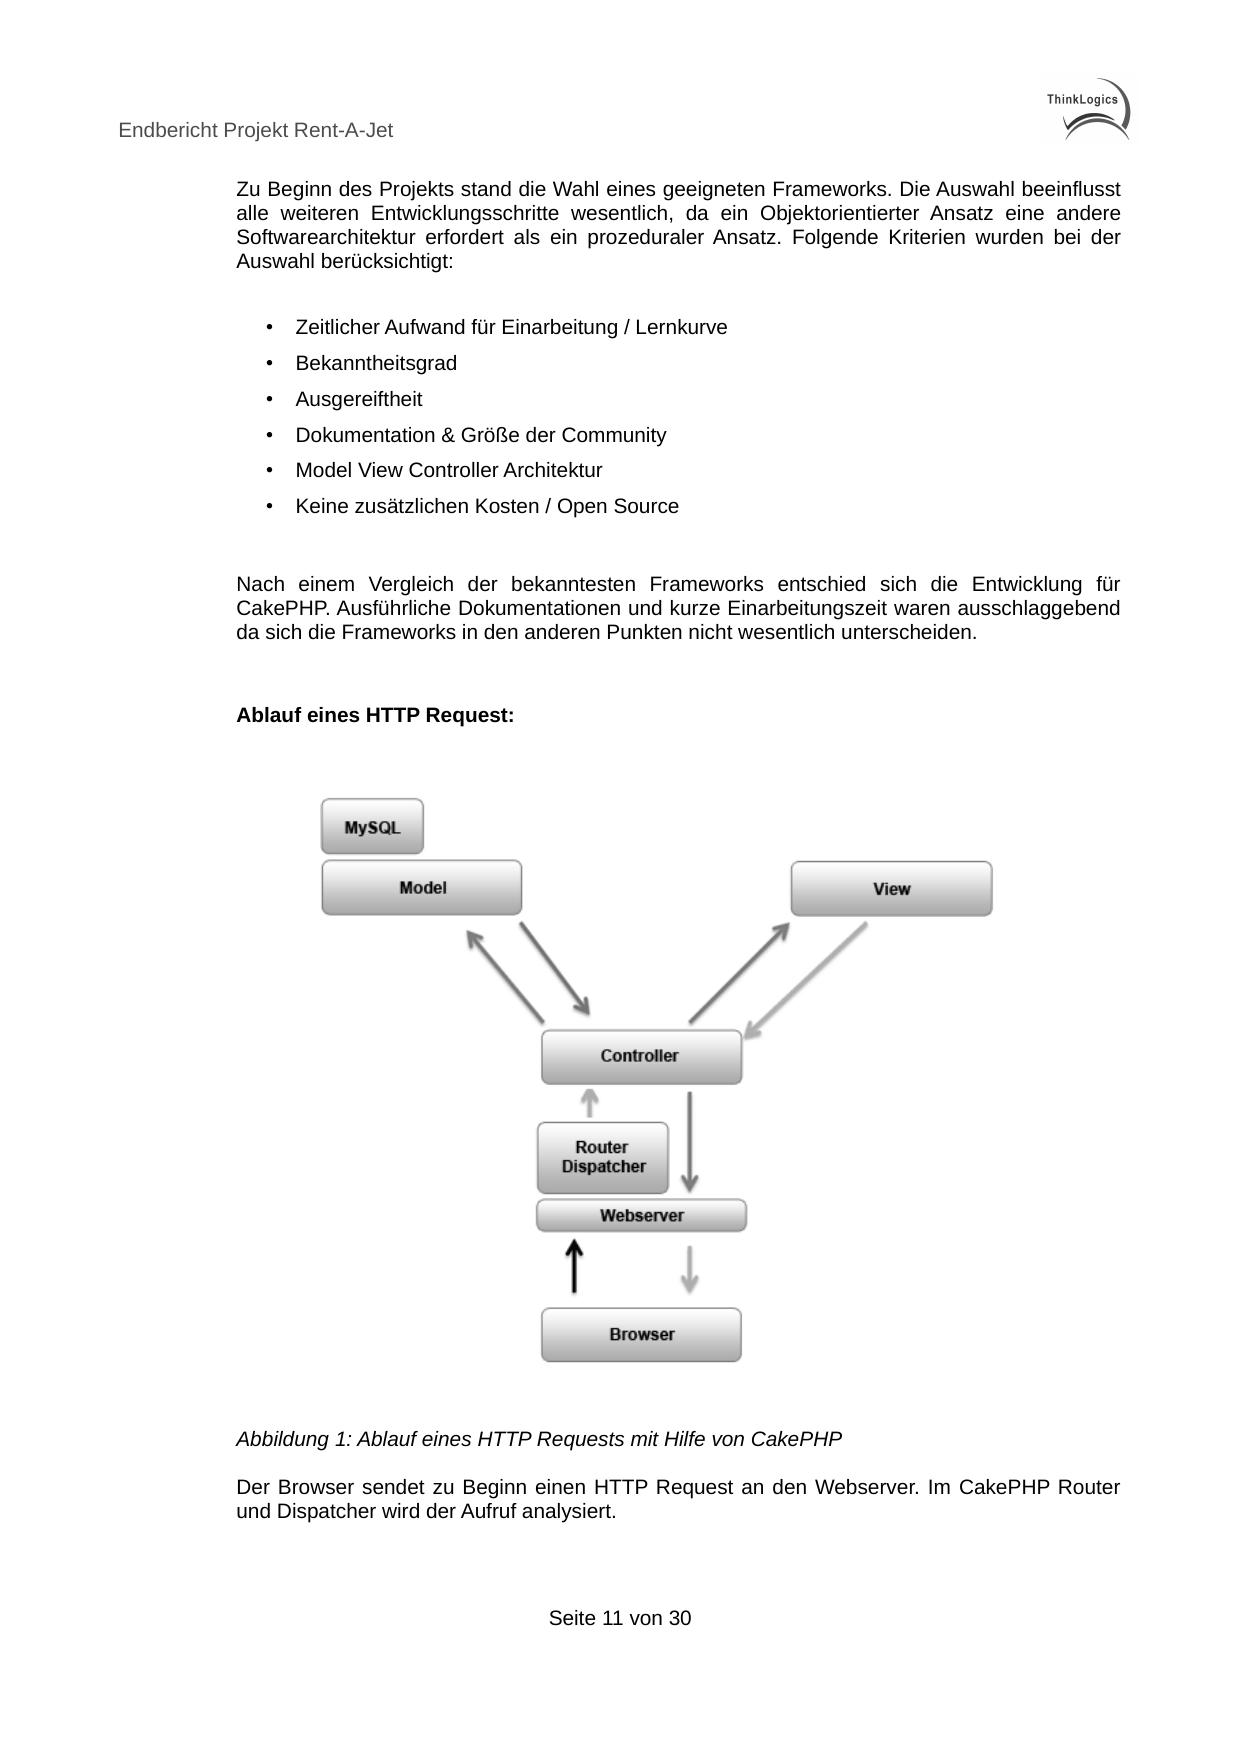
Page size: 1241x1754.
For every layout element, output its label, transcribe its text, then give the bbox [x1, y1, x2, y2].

text Der Browser sendet zu Beginn einen HTTP Request an den Webserver. Im CakePHP Router und Dispatcher wird der Aufruf analysiert. [236, 1475, 1122, 1523]
list Model View Controller Architektur [266, 458, 1122, 482]
text Nach einem Vergleich der bekanntesten Frameworks entschied sich die Entwicklung für CakePHP. Ausführliche Dokumentationen und kurze Einarbeitungszeit waren ausschlaggebend da sich die Frameworks in den anderen Punkten nicht wesentlich unterscheiden. [236, 572, 1122, 644]
text Zu Beginn des Projekts stand die Wahl eines geeigneten Frameworks. Die Auswahl beeinflusst alle weiteren Entwicklungsschritte wesentlich, da ein Objektorientierter Ansatz eine andere Softwarearchitektur erfordert als ein prozeduraler Ansatz. Folgende Kriterien wurden bei der Auswahl berücksichtigt: [236, 177, 1122, 273]
list Dokumentation & Größe der Community [266, 422, 1122, 446]
text Ablauf eines HTTP Request: [236, 703, 1122, 727]
list Keine zusätzlichen Kosten / Open Source [266, 494, 1122, 518]
list Bekanntheitsgrad [266, 351, 1122, 374]
text Abbildung 1: Ablauf eines HTTP Requests mit Hilfe von CakePHP [236, 1427, 1122, 1451]
list Ausgereiftheit [266, 386, 1122, 411]
list Zeitlicher Aufwand für Einarbeitung / Lernkurve [266, 314, 1122, 339]
picture [296, 775, 1019, 1391]
